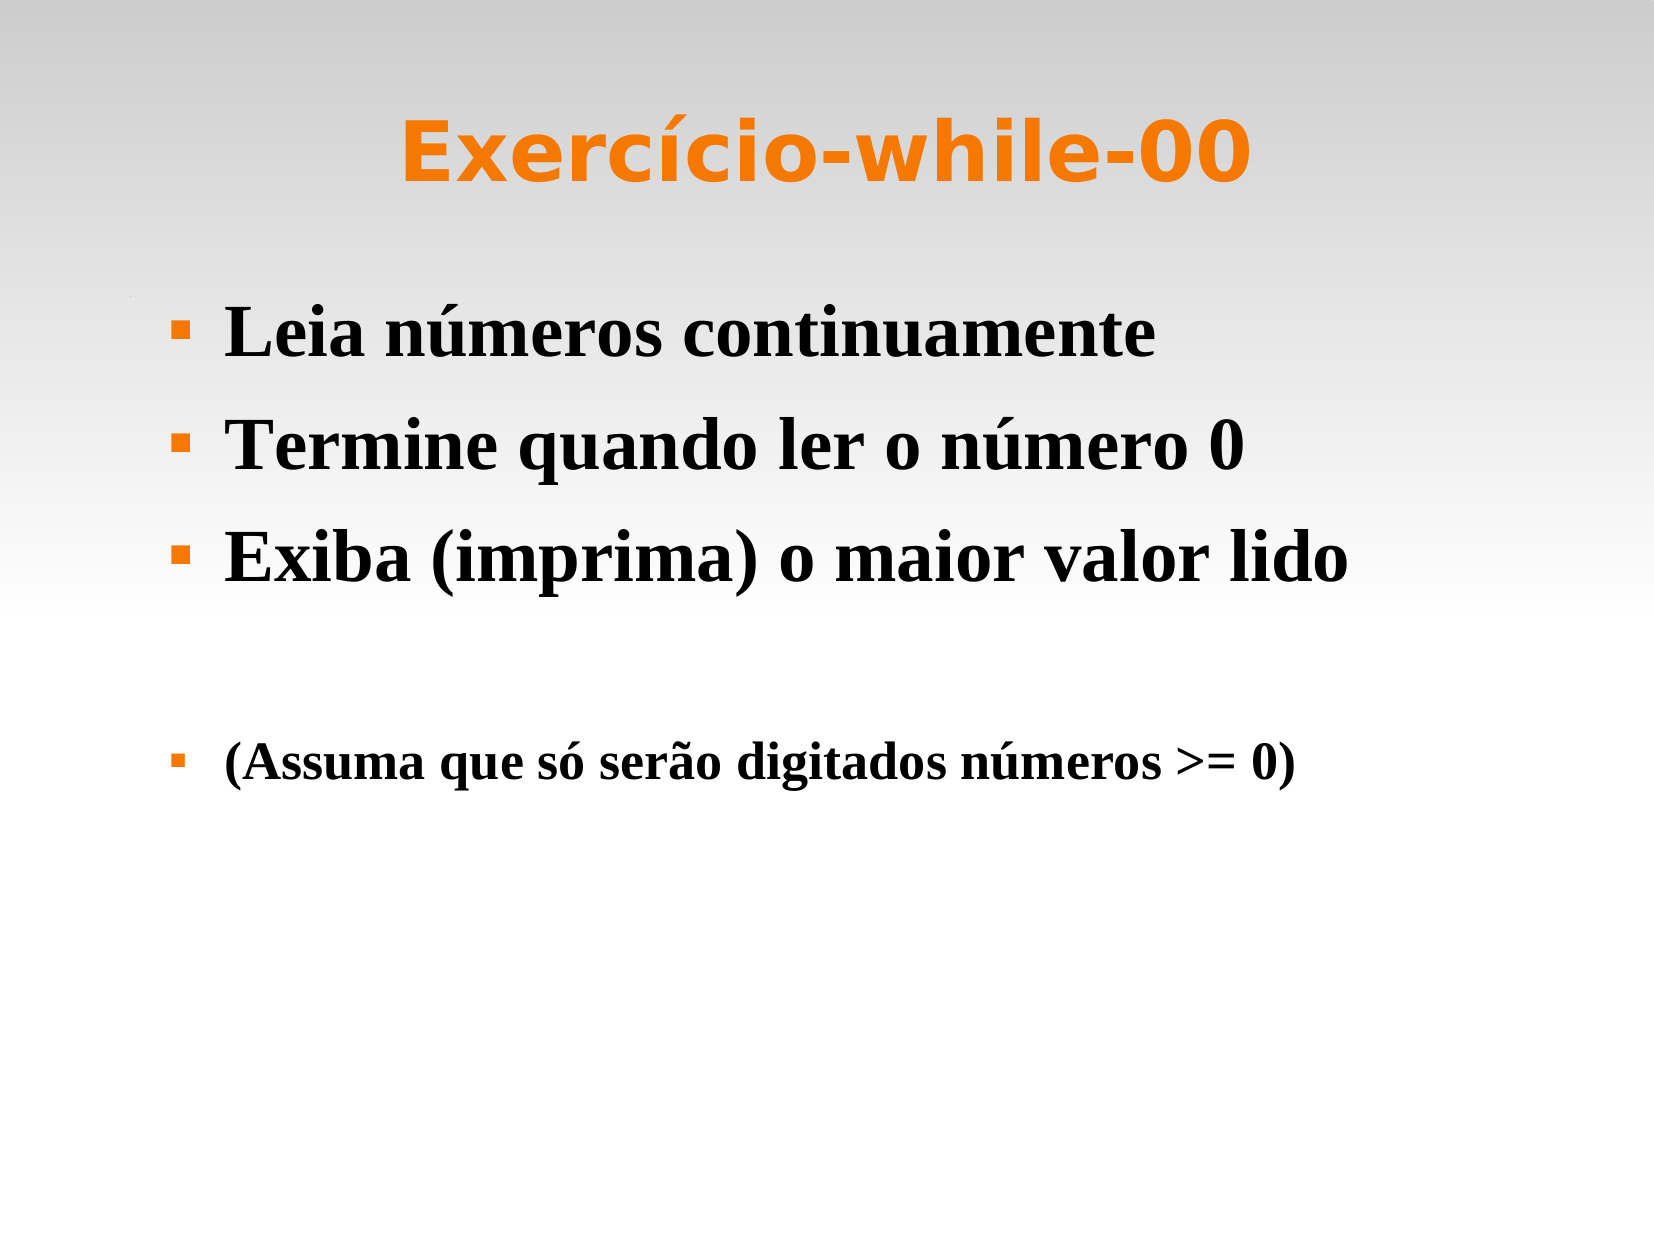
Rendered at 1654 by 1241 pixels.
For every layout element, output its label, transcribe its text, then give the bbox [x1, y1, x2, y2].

list Leia números continuamente Termine quando ler o número 0 Exiba (imprima) o maior valor lido (Assuma que só serão digitados números >= 0) [82, 290, 1571, 1109]
title Exercício-while-00 [82, 49, 1571, 257]
